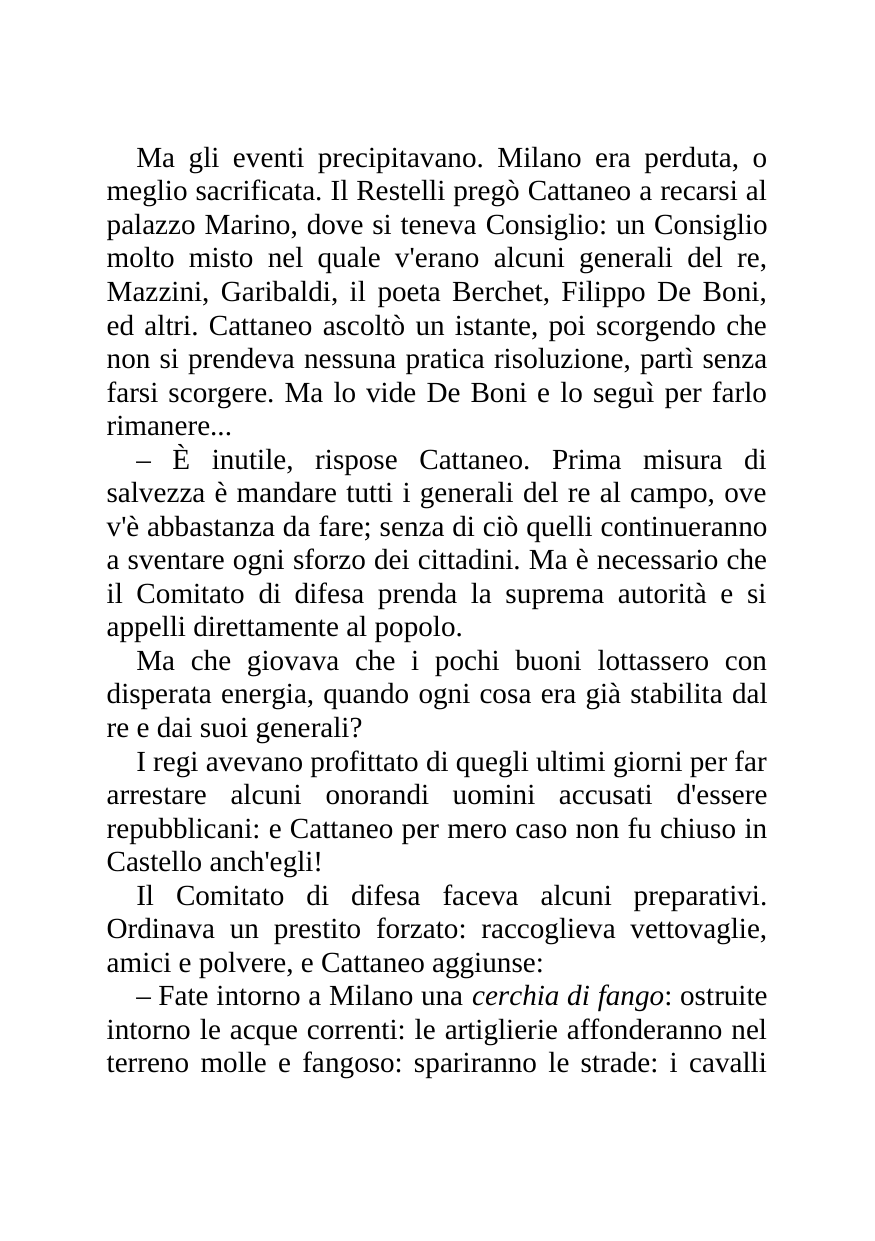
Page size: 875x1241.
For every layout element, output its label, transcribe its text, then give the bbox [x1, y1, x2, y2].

text Ma che giovava che i pochi buoni lottassero con disperata energia, quando ogni cosa era già stabilita dal re e dai suoi generali? [106, 643, 768, 744]
text Il Comitato di difesa faceva alcuni preparativi. Ordinava un prestito forzato: raccoglieva vettovaglie, amici e polvere, e Cattaneo aggiunse: [106, 878, 768, 978]
text Ma gli eventi precipitavano. Milano era perduta, o meglio sacrificata. Il Restelli pregò Cattaneo a recarsi al palazzo Marino, dove si teneva Consiglio: un Consiglio molto misto nel quale v'erano alcuni generali del re, Mazzini, Garibaldi, il poeta Berchet, Filippo De Boni, ed altri. Cattaneo ascoltò un istante, poi scorgendo che non si prendeva nessuna pratica risoluzione, partì senza farsi scorgere. Ma lo vide De Boni e lo seguì per farlo rimanere... [106, 140, 768, 442]
text – È inutile, rispose Cattaneo. Prima misura di salvezza è mandare tutti i generali del re al campo, ove v'è abbastanza da fare; senza di ciò quelli continueranno a sventare ogni sforzo dei cittadini. Ma è necessario che il Comitato di difesa prenda la suprema autorità e si appelli direttamente al popolo. [106, 442, 768, 643]
text I regi avevano profittato di quegli ultimi giorni per far arrestare alcuni onorandi uomini accusati d'essere repubblicani: e Cattaneo per mero caso non fu chiuso in Castello anch'egli! [106, 744, 768, 878]
text – Fate intorno a Milano una cerchia di fango: ostruite intorno le acque correnti: le artiglierie affonderanno nel terreno molle e fangoso: spariranno le strade: i cavalli [106, 978, 768, 1079]
